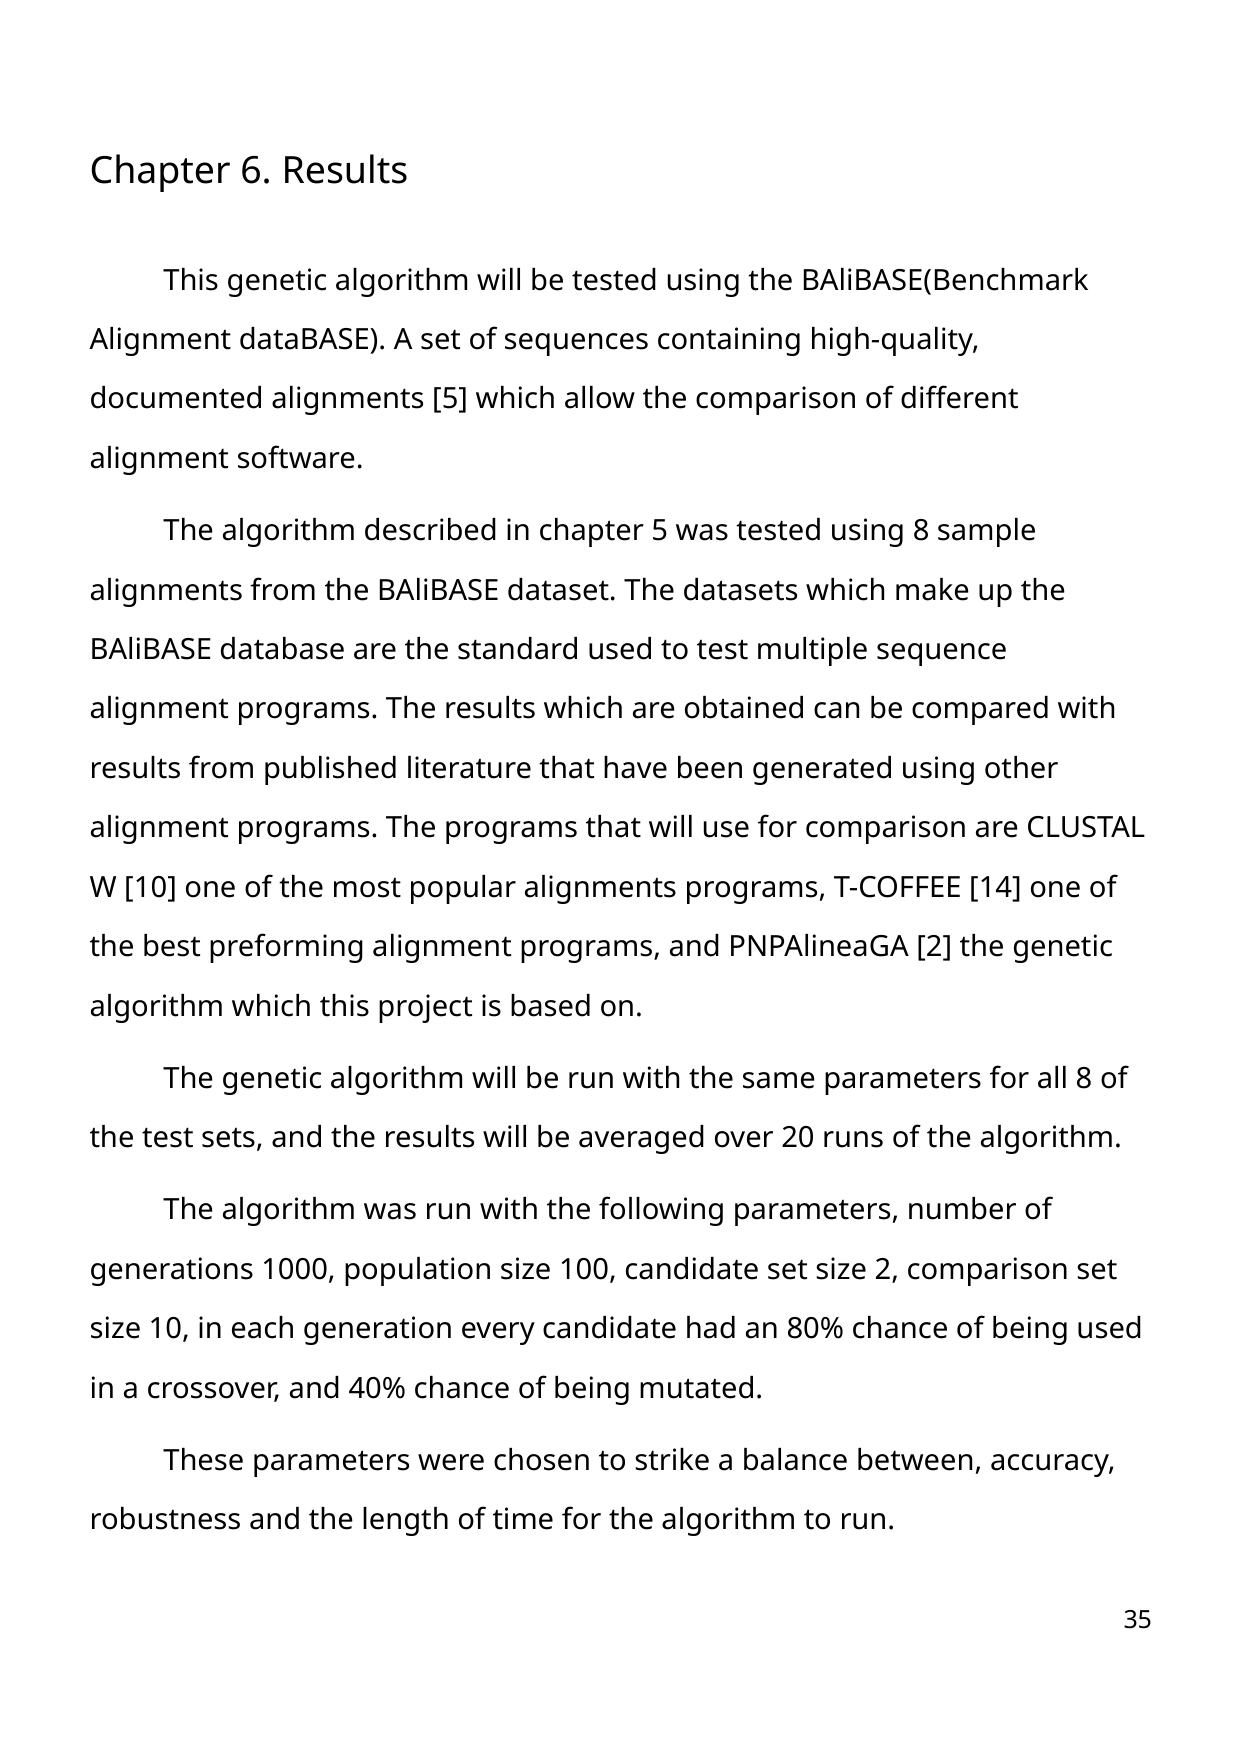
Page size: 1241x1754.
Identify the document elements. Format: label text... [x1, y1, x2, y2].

text The algorithm was run with the following parameters, number of generations 1000, population size 100, candidate set size 2, comparison set size 10, in each generation every candidate had an 80% chance of being used in a crossover, and 40% chance of being mutated. [89, 1188, 1152, 1407]
text The genetic algorithm will be run with the same parameters for all 8 of the test sets, and the results will be averaged over 20 runs of the algorithm. [89, 1057, 1152, 1156]
text The algorithm described in chapter 5 was tested using 8 sample alignments from the BAliBASE dataset. The datasets which make up the BAliBASE database are the standard used to test multiple sequence alignment programs. The results which are obtained can be compared with results from published literature that have been generated using other alignment programs. The programs that will use for comparison are CLUSTAL W [10] one of the most popular alignments programs, T-COFFEE [14] one of the best preforming alignment programs, and PNPAlineaGA [2] the genetic algorithm which this project is based on. [89, 509, 1152, 1025]
subtitle Chapter 6. Results [89, 143, 1152, 194]
text This genetic algorithm will be tested using the BAliBASE(Benchmark Alignment dataBASE). A set of sequences containing high-quality, documented alignments [5] which allow the comparison of different alignment software. [89, 259, 1152, 477]
text These parameters were chosen to strike a balance between, accuracy, robustness and the length of time for the algorithm to run. [89, 1439, 1152, 1538]
